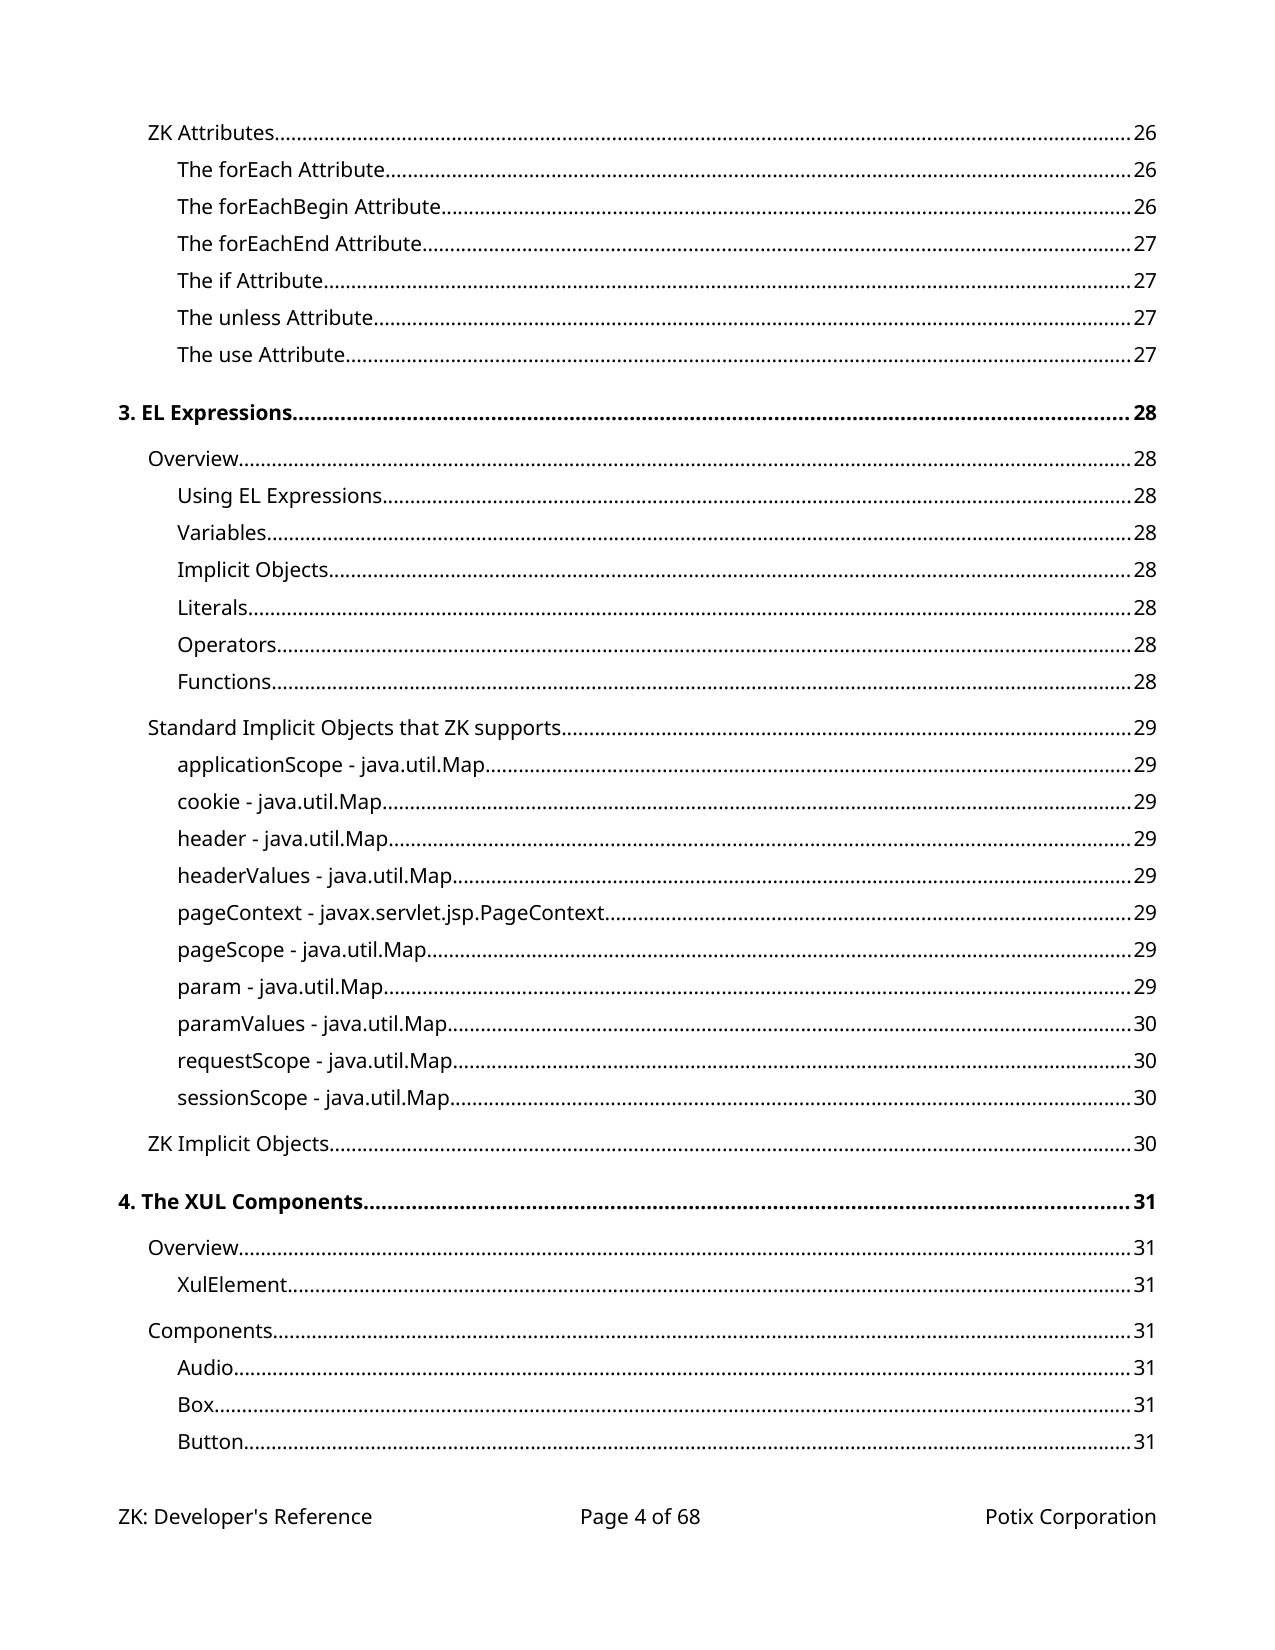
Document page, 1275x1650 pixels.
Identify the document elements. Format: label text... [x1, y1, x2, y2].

text Overview 28 [148, 444, 1157, 472]
text Overview 31 [148, 1233, 1157, 1261]
text ZK Attributes 26 [148, 118, 1157, 146]
text The if Attribute 27 [177, 266, 1157, 295]
text pageScope - java.util.Map 29 [177, 935, 1157, 963]
text requestScope - java.util.Map 30 [177, 1046, 1157, 1075]
text Functions 28 [177, 667, 1157, 695]
text paramValues - java.util.Map 30 [177, 1009, 1157, 1038]
text Literals 28 [177, 593, 1157, 621]
text The unless Attribute 27 [177, 303, 1157, 332]
text applicationScope - java.util.Map 29 [177, 750, 1157, 778]
text headerValues - java.util.Map 29 [177, 861, 1157, 889]
text Variables 28 [177, 518, 1157, 547]
text XulElement 31 [177, 1270, 1157, 1298]
text ZK Implicit Objects 30 [148, 1129, 1157, 1158]
text The forEachBegin Attribute 26 [177, 192, 1157, 221]
text Implicit Objects 28 [177, 556, 1157, 584]
text header - java.util.Map 29 [177, 824, 1157, 852]
text Box 31 [177, 1390, 1157, 1418]
text The forEachEnd Attribute 27 [177, 229, 1157, 258]
text cookie - java.util.Map 29 [177, 787, 1157, 815]
text pageContext - javax.servlet.jsp.PageContext 29 [177, 898, 1157, 926]
text Using EL Expressions 28 [177, 481, 1157, 509]
text 4. The XUL Components 31 [118, 1187, 1157, 1215]
text Audio 31 [177, 1353, 1157, 1381]
text Standard Implicit Objects that ZK supports 29 [148, 713, 1157, 741]
text Button 31 [177, 1427, 1157, 1456]
text The forEach Attribute 26 [177, 155, 1157, 183]
text 3. EL Expressions 28 [118, 398, 1157, 427]
text Components 31 [148, 1316, 1157, 1344]
text The use Attribute 27 [177, 341, 1157, 369]
text param - java.util.Map 29 [177, 972, 1157, 1001]
text Operators 28 [177, 630, 1157, 658]
text sessionScope - java.util.Map 30 [177, 1083, 1157, 1112]
